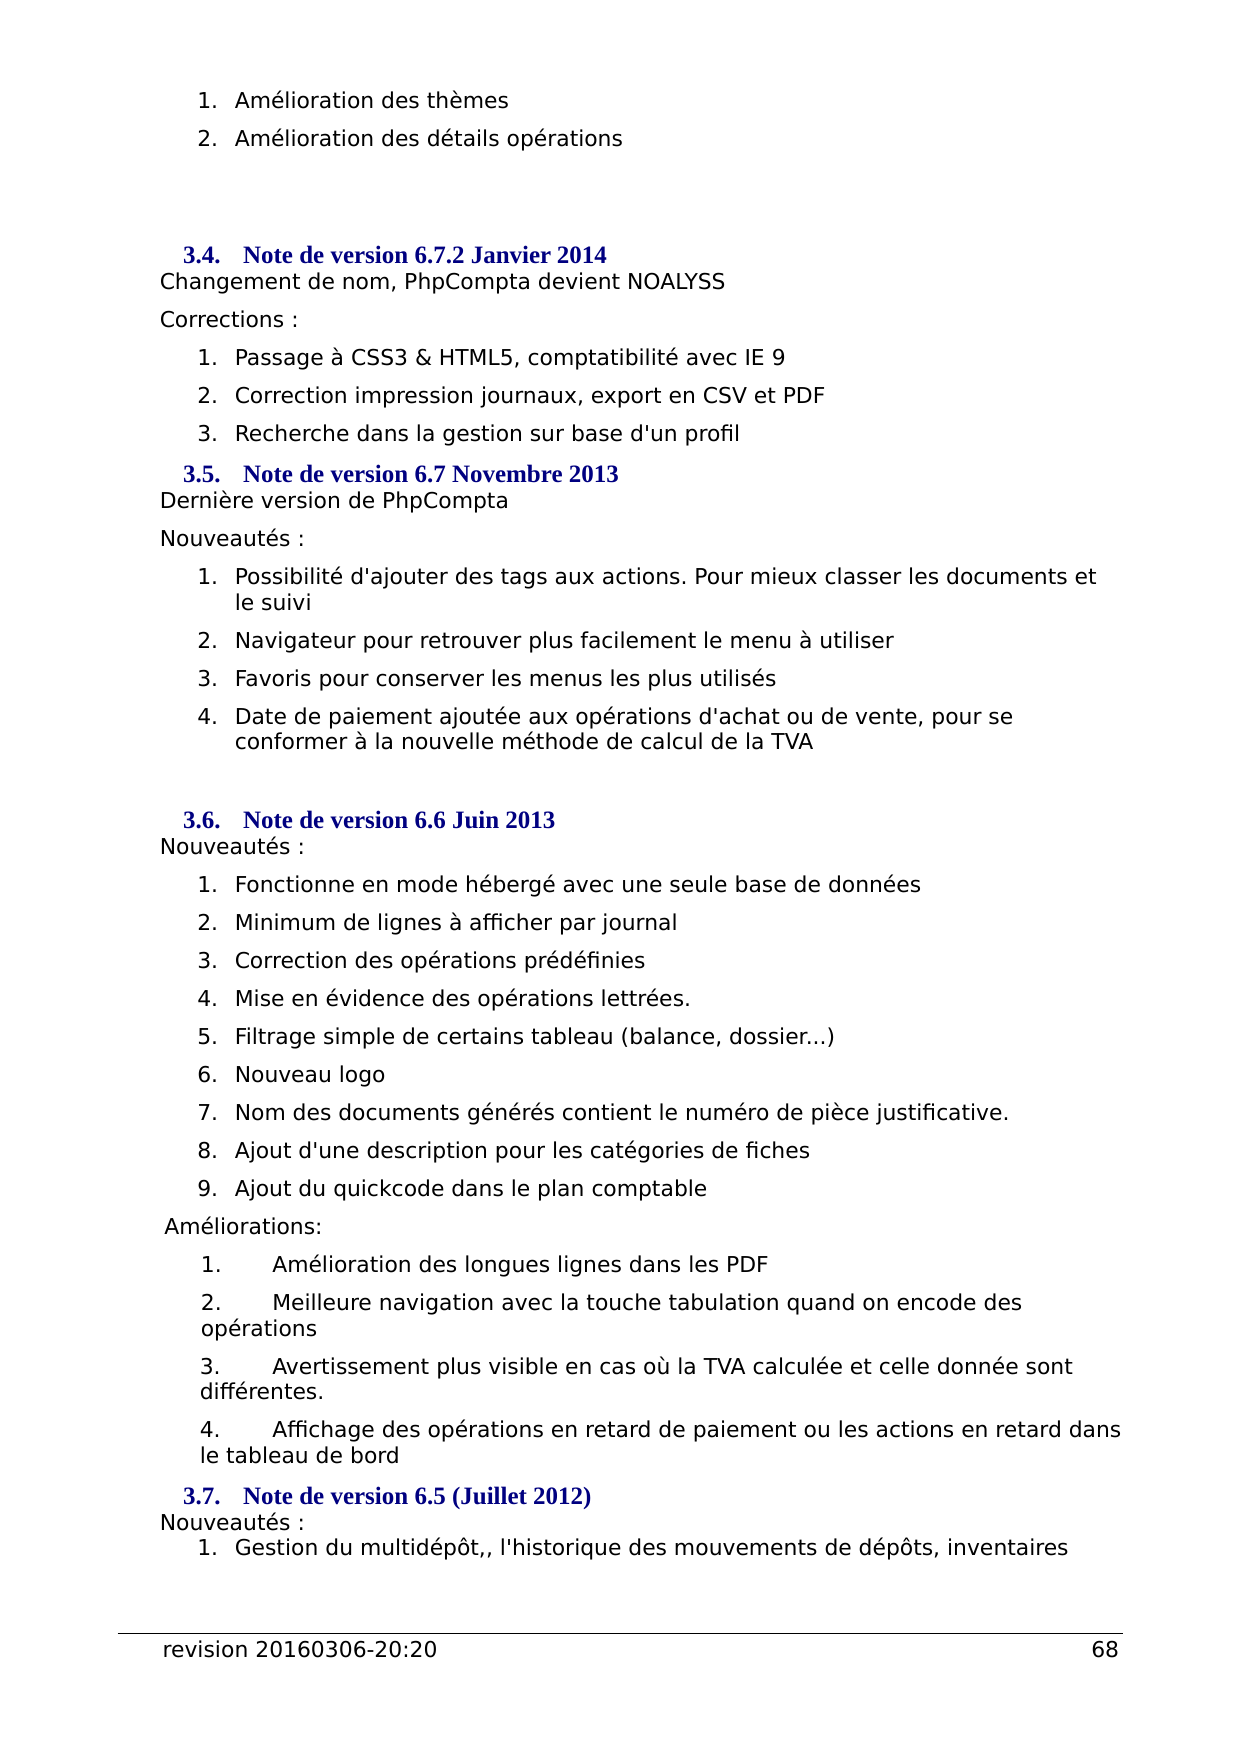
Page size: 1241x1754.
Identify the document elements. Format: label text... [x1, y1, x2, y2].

list Meilleure navigation avec la touche tabulation quand on encode des opérations [201, 1290, 1123, 1341]
list Favoris pour conserver les menus les plus utilisés [197, 666, 1123, 691]
list Correction impression journaux, export en CSV et PDF [197, 383, 1123, 409]
list Avertissement plus visible en cas où la TVA calculée et celle donnée sont différentes. [199, 1354, 1123, 1405]
list Mise en évidence des opérations lettrées. [197, 986, 1123, 1012]
list Date de paiement ajoutée aux opérations d'achat ou de vente, pour se conformer à la nouvelle méthode de calcul de la TVA [197, 704, 1123, 755]
list Nouveau logo [197, 1062, 1123, 1088]
list Amélioration des thèmes [197, 88, 1123, 114]
list Améliorations: [164, 1214, 1123, 1240]
list Correction des opérations prédéfinies [197, 948, 1123, 974]
text Nouveautés : [159, 834, 1123, 860]
list Amélioration des détails opérations [197, 127, 1123, 152]
subtitle Note de version 6.6 Juin 2013 [177, 805, 1123, 834]
list Filtrage simple de certains tableau (balance, dossier...) [197, 1024, 1123, 1050]
text Dernière version de PhpCompta [159, 488, 1123, 514]
list Affichage des opérations en retard de paiement ou les actions en retard dans le tableau de bord [199, 1417, 1123, 1468]
text Corrections : [159, 307, 1123, 333]
list Gestion du multidépôt,, l'historique des mouvements de dépôts, inventaires [197, 1535, 1123, 1561]
list Recherche dans la gestion sur base d'un profil [197, 421, 1123, 447]
text Nouveautés : [159, 526, 1123, 552]
list Navigateur pour retrouver plus facilement le menu à utiliser [197, 628, 1123, 653]
subtitle Note de version 6.7 Novembre 2013 [177, 459, 1123, 488]
list Minimum de lignes à afficher par journal [197, 910, 1123, 936]
list Amélioration des longues lignes dans les PDF [201, 1252, 1123, 1278]
subtitle Note de version 6.5 (Juillet 2012) [177, 1481, 1123, 1510]
text Nouveautés : [159, 1510, 1123, 1535]
text Changement de nom, PhpCompta devient NOALYSS [159, 269, 1123, 295]
list Passage à CSS3 & HTML5, comptatibilité avec IE 9 [197, 345, 1123, 371]
list Ajout du quickcode dans le plan comptable [197, 1176, 1123, 1202]
subtitle Note de version 6.7.2 Janvier 2014 [177, 241, 1123, 269]
list Possibilité d'ajouter des tags aux actions. Pour mieux classer les documents et le suivi [197, 564, 1123, 615]
list Nom des documents générés contient le numéro de pièce justificative. [197, 1100, 1123, 1126]
list Fonctionne en mode hébergé avec une seule base de données [197, 872, 1123, 898]
list Ajout d'une description pour les catégories de fiches [197, 1138, 1123, 1164]
